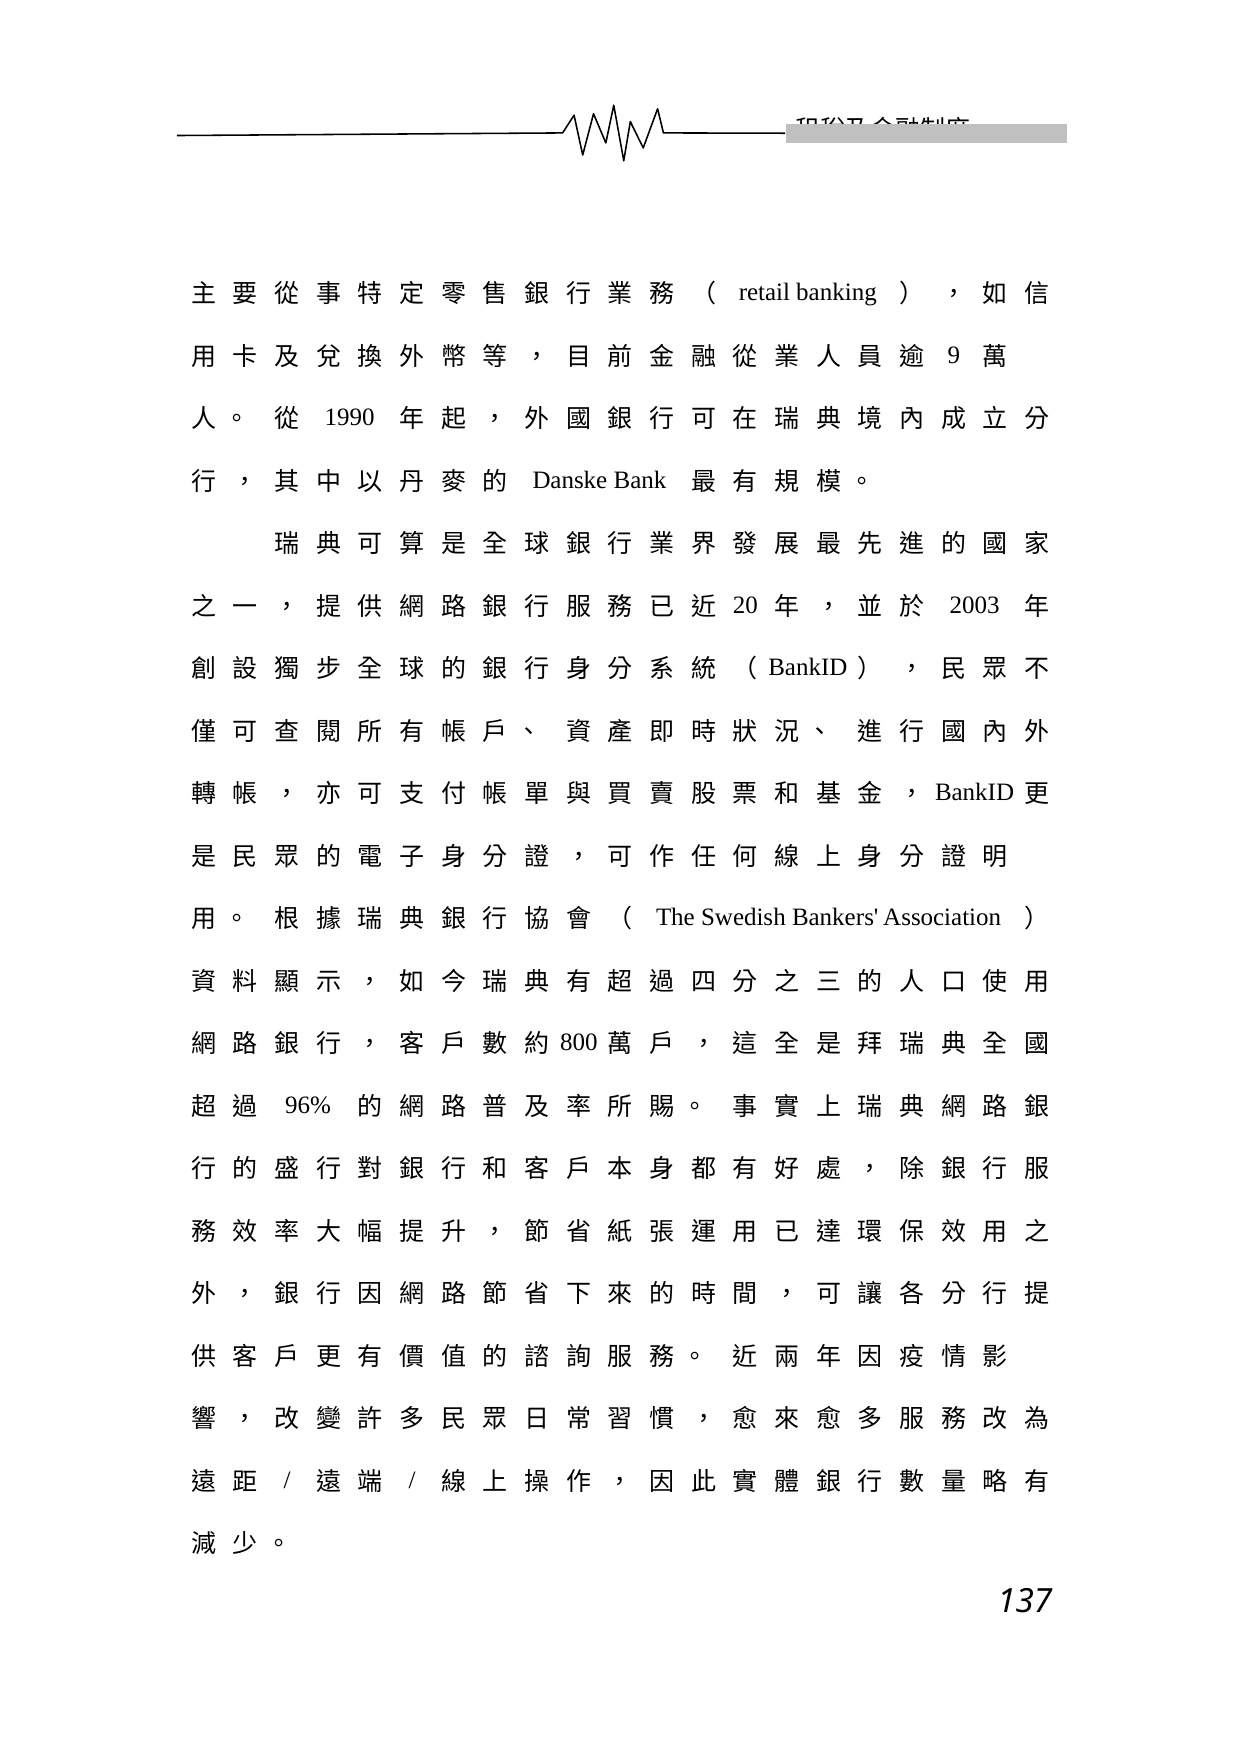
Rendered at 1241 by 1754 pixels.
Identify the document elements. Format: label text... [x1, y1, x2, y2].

text 主要從事特定零售銀行業務（retail banking），如信用卡及兌換外幣等，目前金融從業人員逾9萬人。從1990年起，外國銀行可在瑞典境內成立分行，其中以丹麥的Danske Bank最有規模。 [183, 250, 1058, 500]
text 瑞典可算是全球銀行業界發展最先進的國家之一，提供網路銀行服務已近20年，並於2003年創設獨步全球的銀行身分系統（BankID），民眾不僅可查閱所有帳戶、資產即時狀況、進行國內外轉帳，亦可支付帳單與買賣股票和基金，BankID更是民眾的電子身分證，可作任何線上身分證明用。根據瑞典銀行協會（The Swedish Bankers' Association）資料顯示，如今瑞典有超過四分之三的人口使用網路銀行，客戶數約800萬戶，這全是拜瑞典全國超過96%的網路普及率所賜。事實上瑞典網路銀行的盛行對銀行和客戶本身都有好處，除銀行服務效率大幅提升，節省紙張運用已達環保效用之外，銀行因網路節省下來的時間，可讓各分行提供客戶更有價值的諮詢服務。近兩年因疫情影響，改變許多民眾日常習慣，愈來愈多服務改為遠距/遠端/線上操作，因此實體銀行數量略有減少。 [183, 500, 1058, 1563]
